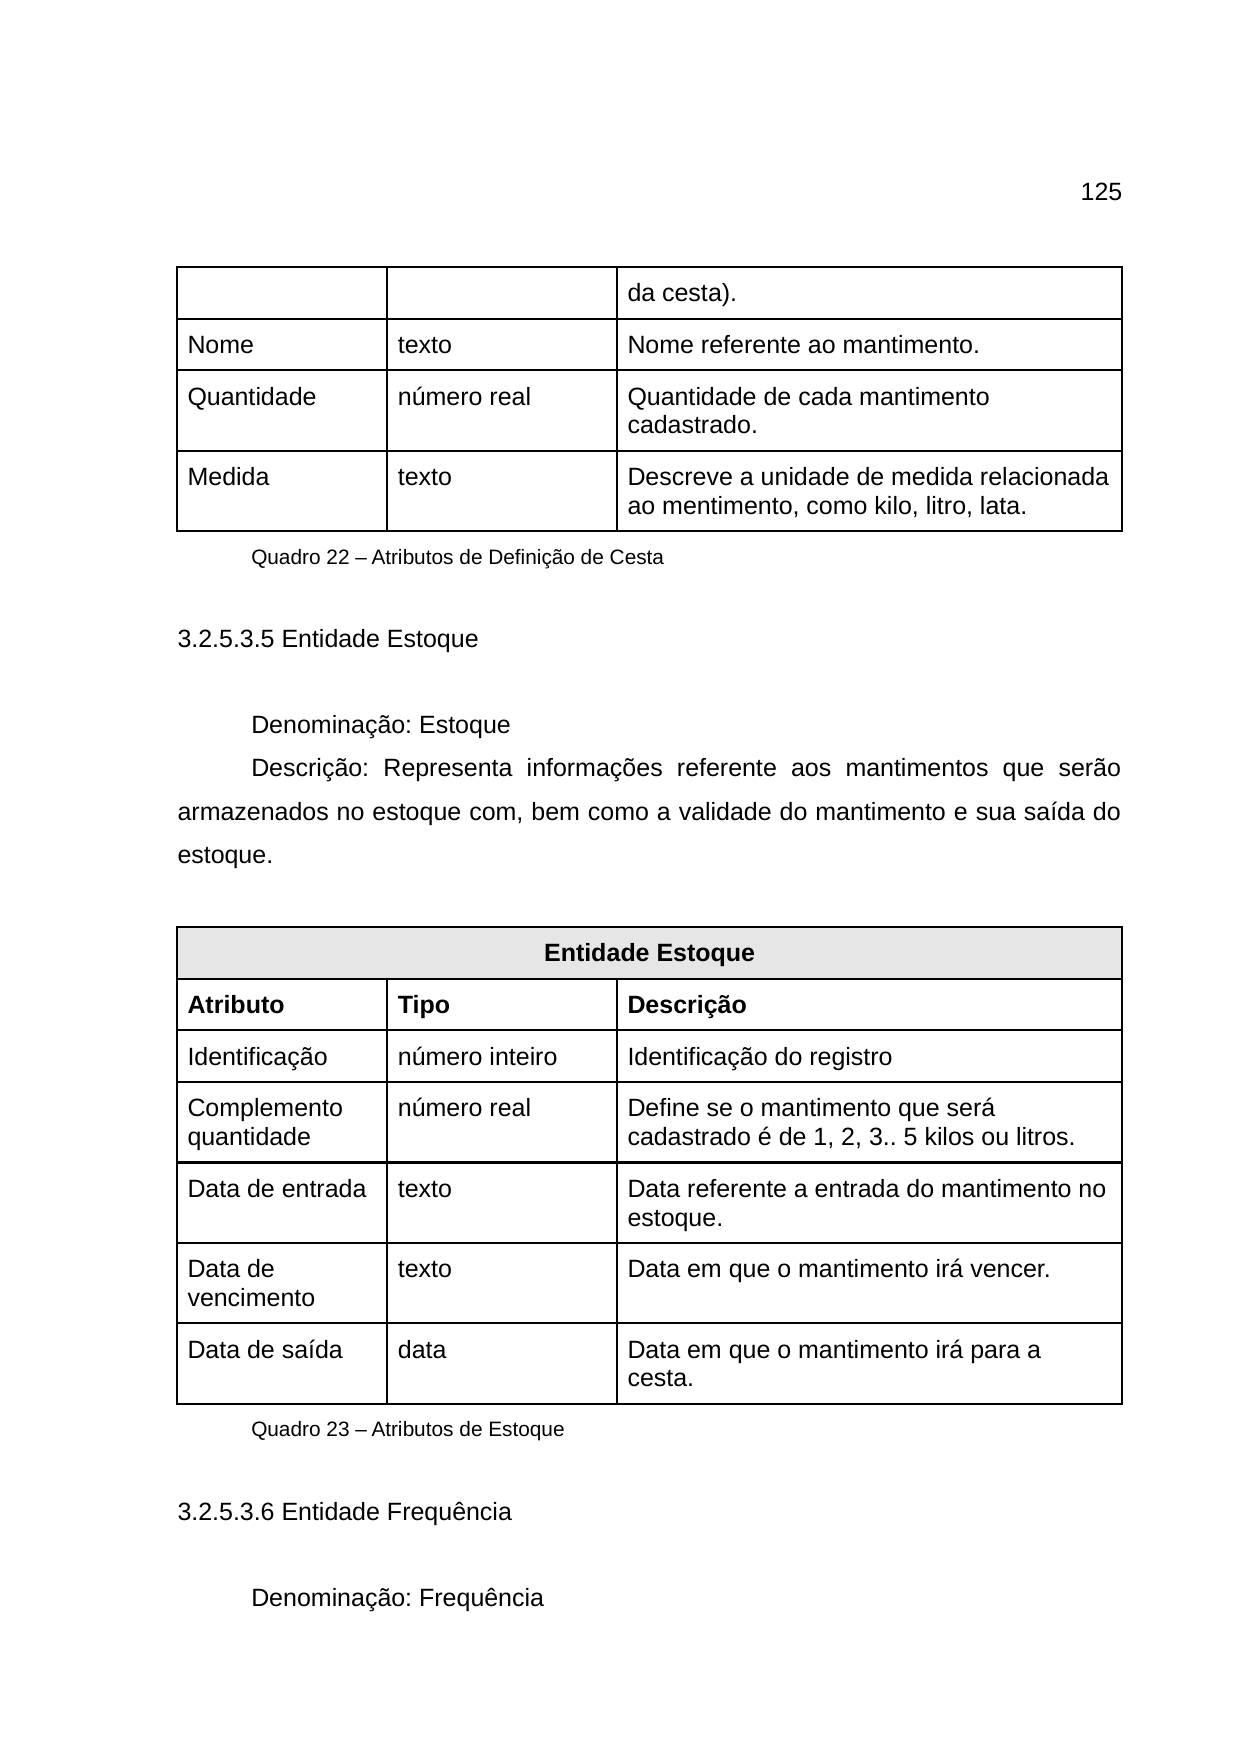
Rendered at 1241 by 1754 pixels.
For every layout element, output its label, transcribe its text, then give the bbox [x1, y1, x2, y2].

table_cell [388, 268, 616, 317]
table_cell Nome [178, 320, 386, 369]
text Quadro 23 – Atributos de Estoque [177, 1417, 1122, 1441]
table_cell data [388, 1324, 616, 1403]
table_cell Complemento quantidade [178, 1083, 386, 1161]
table_cell texto [388, 320, 616, 369]
text Descrição: Representa informações referente aos mantimentos que serão armazenados no estoque com, bem como a validade do mantimento e sua saída do estoque. [177, 753, 1122, 868]
table_cell Identificação [178, 1031, 386, 1081]
table_cell Tipo [388, 980, 616, 1029]
table_cell Descreve a unidade de medida relacionada ao mentimento, como kilo, litro, lata. [618, 452, 1121, 530]
table_cell Define se o mantimento que será cadastrado é de 1, 2, 3.. 5 kilos ou litros. [618, 1083, 1121, 1161]
text 3.2.5.3.5 Entidade Estoque [177, 624, 1122, 653]
table_cell Atributo [178, 980, 386, 1029]
table_cell número real [388, 1083, 616, 1161]
table_cell Data em que o mantimento irá vencer. [618, 1244, 1121, 1322]
table_cell Data de saída [178, 1324, 386, 1403]
table_cell Nome referente ao mantimento. [618, 320, 1121, 369]
table_cell Data em que o mantimento irá para a cesta. [618, 1324, 1121, 1403]
table_cell texto [388, 452, 616, 530]
table_cell Data referente a entrada do mantimento no estoque. [618, 1164, 1121, 1242]
table_cell número inteiro [388, 1031, 616, 1081]
text Quadro 22 – Atributos de Definição de Cesta [177, 544, 1122, 568]
text Denominação: Estoque [177, 710, 1122, 739]
table_cell Medida [178, 452, 386, 530]
table_cell Quantidade [178, 371, 386, 449]
table_cell [178, 268, 386, 317]
table_cell Descrição [618, 980, 1121, 1029]
table_header Entidade Estoque [178, 928, 1121, 978]
table_cell número real [388, 371, 616, 449]
text 3.2.5.3.6 Entidade Frequência [177, 1497, 1122, 1526]
table_cell texto [388, 1164, 616, 1242]
table_cell da cesta). [618, 268, 1121, 317]
table_cell Data de entrada [178, 1164, 386, 1242]
table_cell texto [388, 1244, 616, 1322]
text Denominação: Frequência [177, 1583, 1122, 1612]
table_cell Quantidade de cada mantimento cadastrado. [618, 371, 1121, 449]
table_cell Identificação do registro [618, 1031, 1121, 1081]
table_cell Data de vencimento [178, 1244, 386, 1322]
